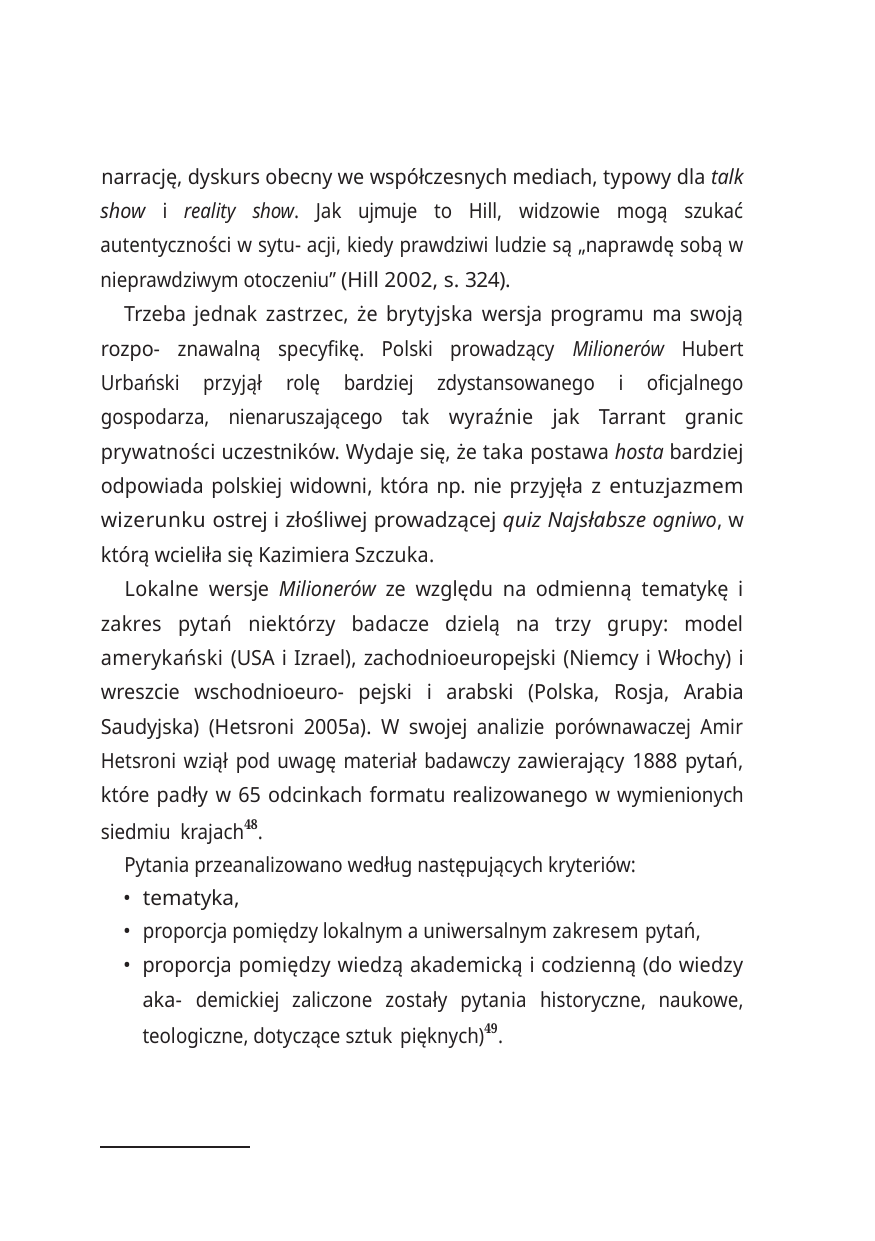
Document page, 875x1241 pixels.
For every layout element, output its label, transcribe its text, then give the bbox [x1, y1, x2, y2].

list proporcja pomiędzy wiedzą akademicką i codzienną (do wiedzy aka- demickiej zaliczone zostały pytania historyczne, naukowe, teologiczne, dotyczące sztuk pięknych)49. [123, 950, 743, 1049]
text Trzeba jednak zastrzec, że brytyjska wersja programu ma swoją rozpo- znawalną specyfikę. Polski prowadzący Milionerów Hubert Urbański przyjął rolę bardziej zdystansowanego i oficjalnego gospodarza, nienaruszającego tak wyraźnie jak Tarrant granic prywatności uczestników. Wydaje się, że taka postawa hosta bardziej odpowiada polskiej widowni, która np. nie przyjęła z entuzjazmem wizerunku ostrej i złośliwej prowadzącej quiz Najsłabsze ogniwo, w którą wcieliła się Kazimiera Szczuka. [101, 299, 743, 568]
list proporcja pomiędzy lokalnym a uniwersalnym zakresem pytań, [123, 917, 755, 945]
text Pytania przeanalizowano według następujących kryteriów: [124, 852, 755, 877]
list tematyka, [123, 883, 755, 911]
text Lokalne wersje Milionerów ze względu na odmienną tematykę i zakres pytań niektórzy badacze dzielą na trzy grupy: model amerykański (USA i Izrael), zachodnioeuropejski (Niemcy i Włochy) i wreszcie wschodnioeuro- pejski i arabski (Polska, Rosja, Arabia Saudyjska) (Hetsroni 2005a). W swojej analizie porównawaczej Amir Hetsroni wziął pod uwagę materiał badawczy zawierający 1888 pytań, które padły w 65 odcinkach formatu realizowanego w wymienionych siedmiu krajach48. [101, 574, 743, 845]
text narrację, dyskurs obecny we współczesnych mediach, typowy dla talk show i reality show. Jak ujmuje to Hill, widzowie mogą szukać autentyczności w sytu- acji, kiedy prawdziwi ludzie są „naprawdę sobą w nieprawdziwym otoczeniu” (Hill 2002, s. 324). [100, 162, 744, 293]
